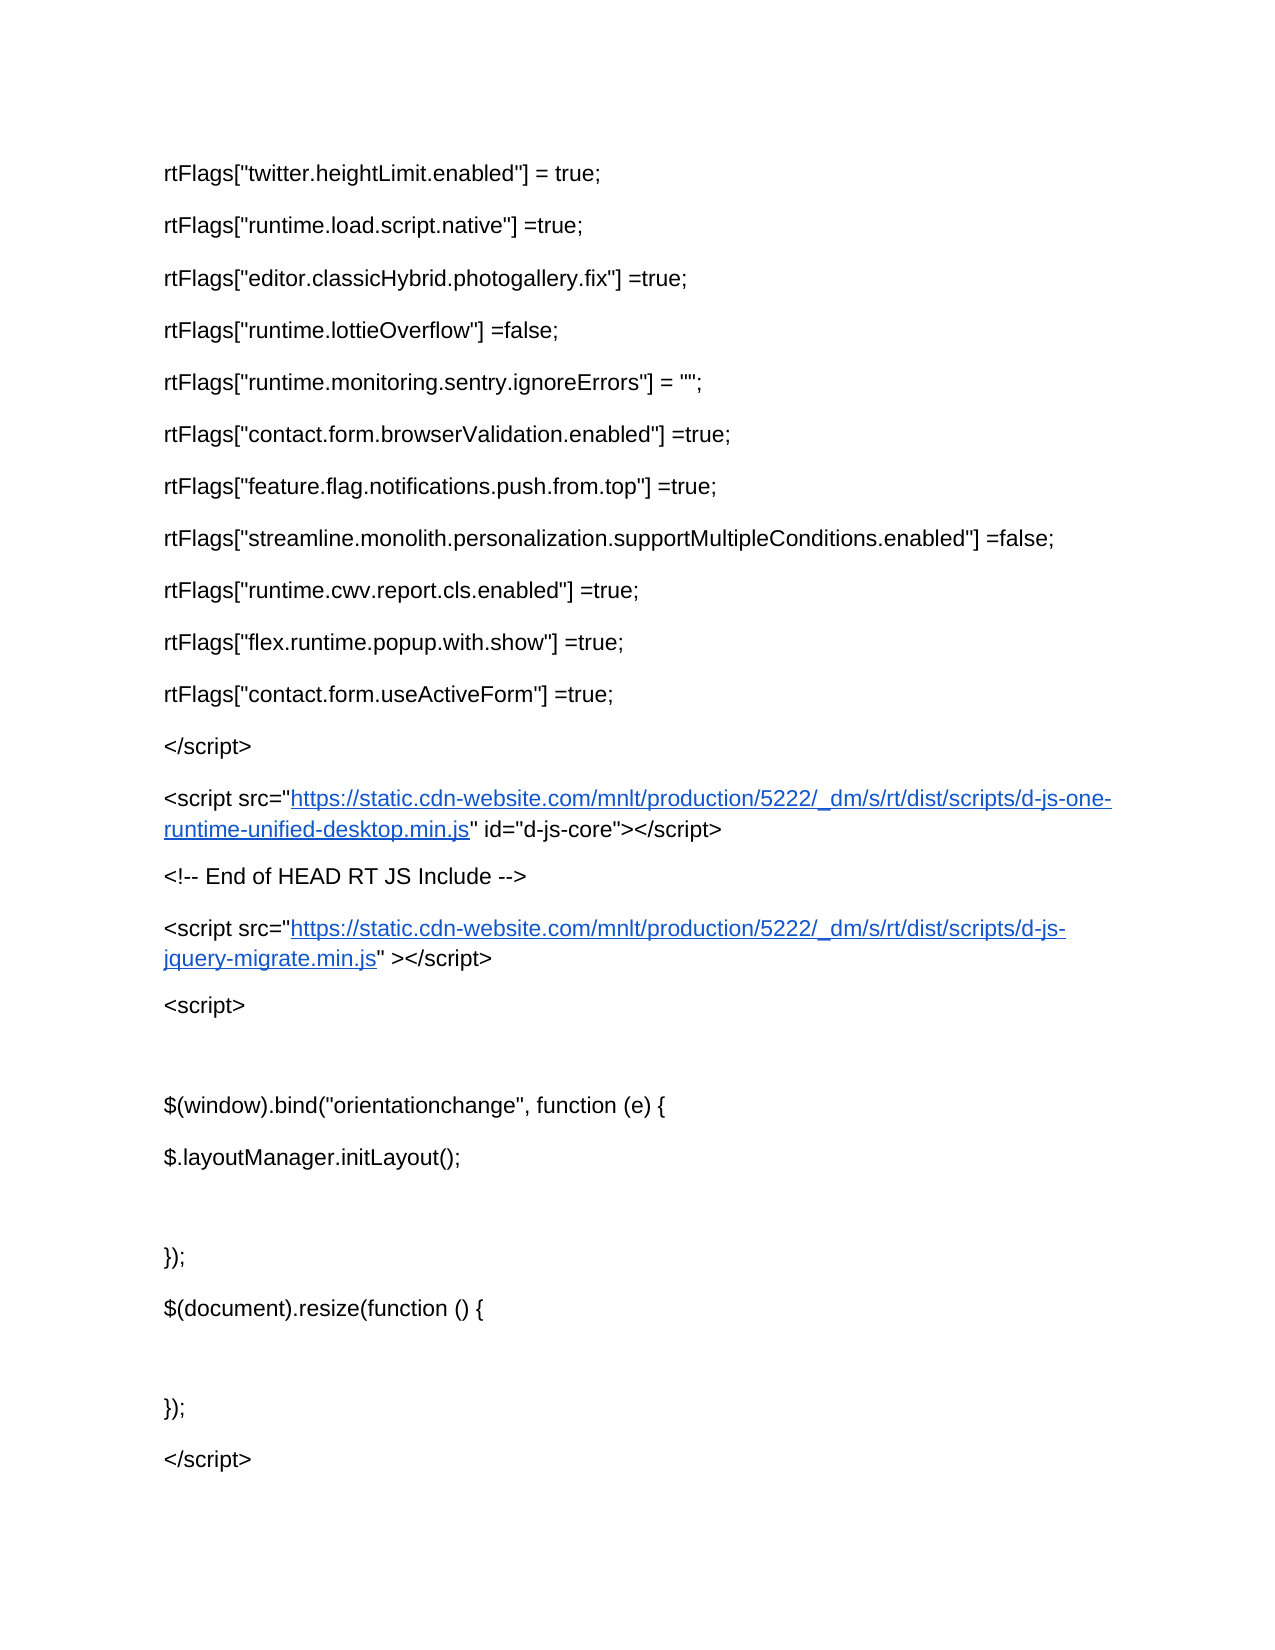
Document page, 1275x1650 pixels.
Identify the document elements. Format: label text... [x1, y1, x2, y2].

table_cell <script src="https://static.cdn-website.com/mnlt/production/5222/_dm/s/rt/dist/scripts/d-js-jquery-migrate.min.js" ></script> [153, 905, 1125, 982]
table_cell [153, 1337, 1125, 1384]
table_cell </script> [153, 723, 1125, 775]
table_cell rtFlags["runtime.cwv.report.cls.enabled"] =true; [153, 567, 1125, 619]
table_cell rtFlags["runtime.monitoring.sentry.ignoreErrors"] = ""; [153, 358, 1125, 410]
table_cell $(document).resize(function () { [153, 1285, 1125, 1337]
table_cell rtFlags["contact.form.browserValidation.enabled"] =true; [153, 410, 1125, 462]
table_cell rtFlags["editor.classicHybrid.photogallery.fix"] =true; [153, 254, 1125, 306]
table_cell <script src="https://static.cdn-website.com/mnlt/production/5222/_dm/s/rt/dist/scripts/d-js-one-runtime-unified-desktop.min.js" id="d-js-core"></script> [153, 775, 1125, 852]
table_cell rtFlags["streamline.monolith.personalization.supportMultipleConditions.enabled"] =false; [153, 515, 1125, 567]
table_cell }); [153, 1384, 1125, 1436]
table_cell <script> [153, 982, 1125, 1034]
table_cell [153, 1185, 1125, 1232]
table_cell </script> [153, 1436, 1125, 1488]
table_cell rtFlags["flex.runtime.popup.with.show"] =true; [153, 619, 1125, 671]
table_cell <!-- End of HEAD RT JS Include --> [153, 853, 1125, 904]
table_cell }); [153, 1233, 1125, 1284]
table_cell rtFlags["twitter.heightLimit.enabled"] = true; [153, 150, 1125, 202]
table_cell [153, 1034, 1125, 1081]
table_cell rtFlags["feature.flag.notifications.push.from.top"] =true; [153, 463, 1125, 514]
table_cell $.layoutManager.initLayout(); [153, 1133, 1125, 1185]
table_cell $(window).bind("orientationchange", function (e) { [153, 1081, 1125, 1133]
table_cell rtFlags["runtime.lottieOverflow"] =false; [153, 306, 1125, 358]
table_cell rtFlags["contact.form.useActiveForm"] =true; [153, 671, 1125, 723]
table_cell rtFlags["runtime.load.script.native"] =true; [153, 202, 1125, 254]
